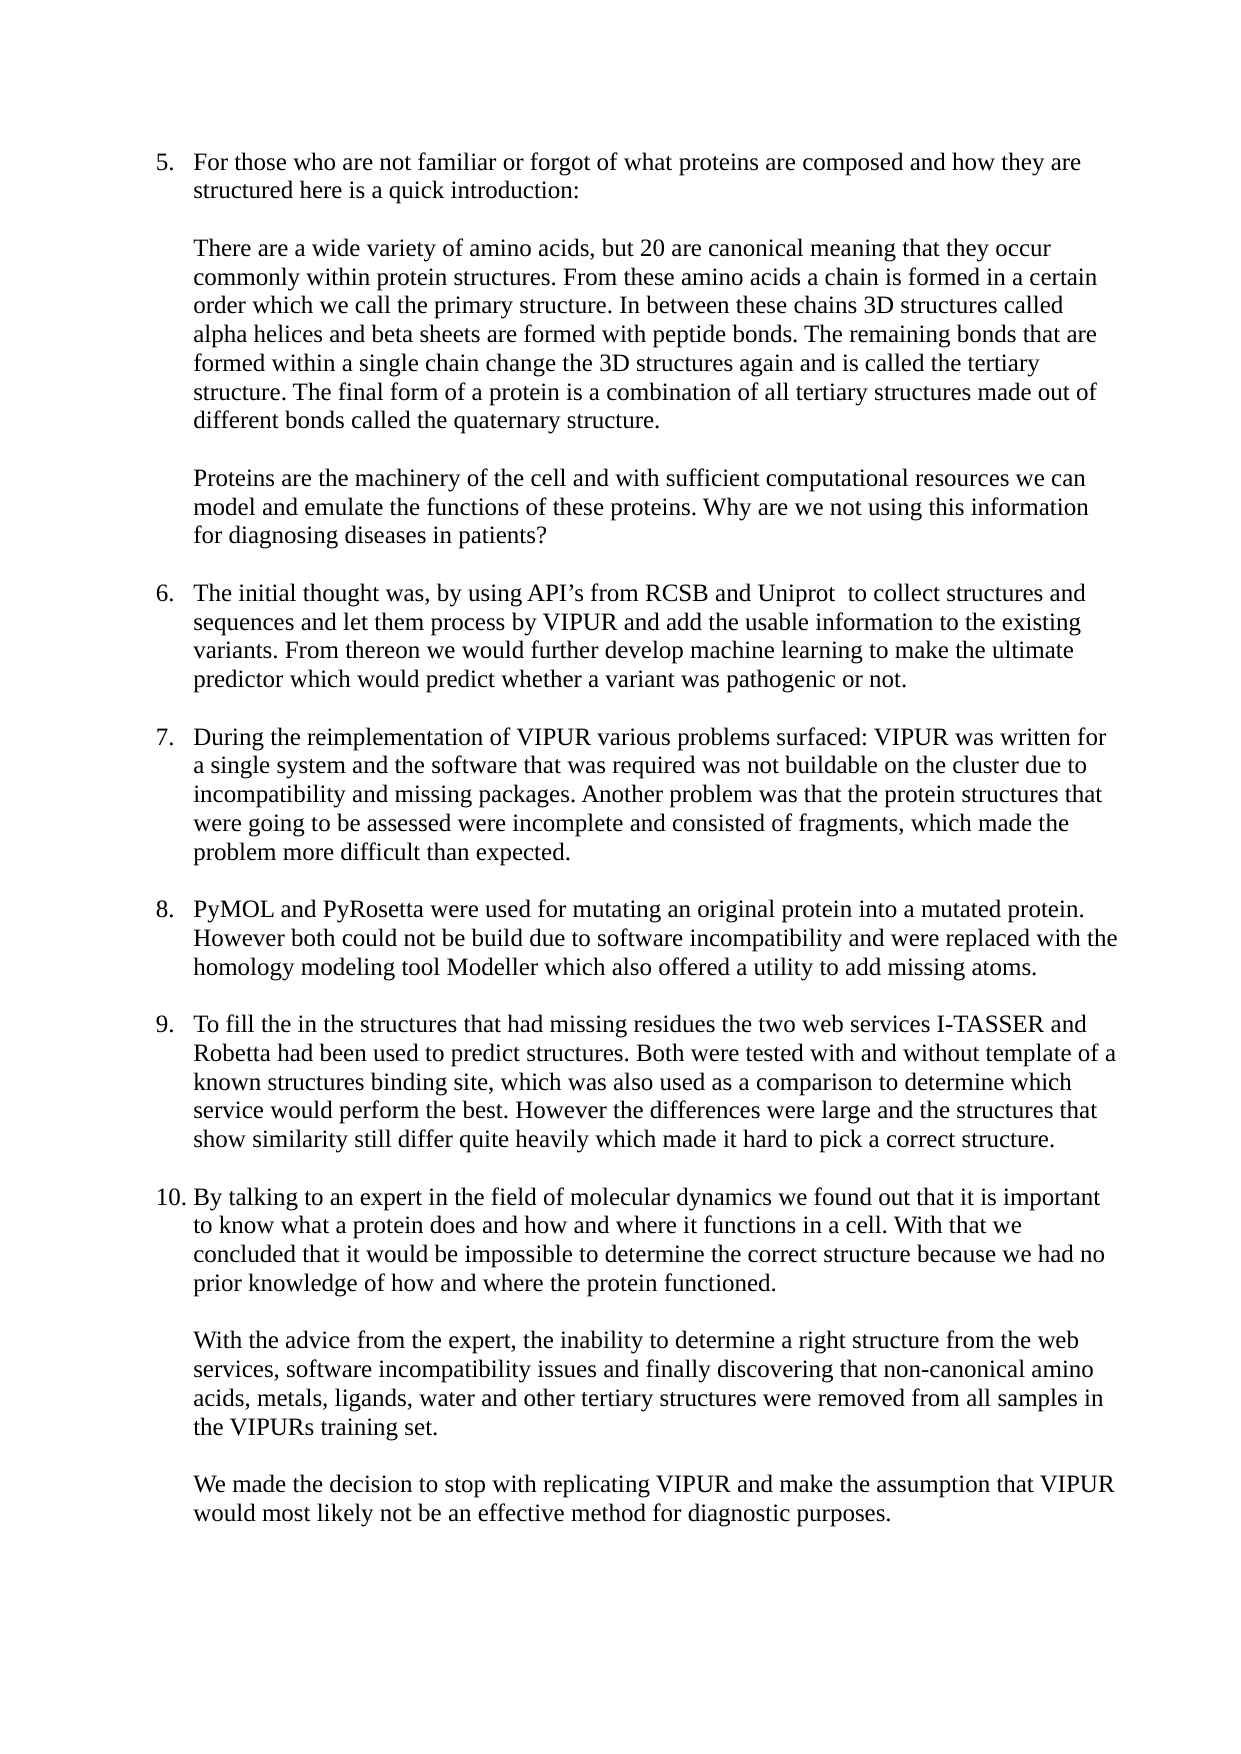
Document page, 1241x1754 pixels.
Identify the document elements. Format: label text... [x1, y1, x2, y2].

list PyMOL and PyRosetta were used for mutating an original protein into a mutated protein. However both could not be build due to software incompatibility and were replaced with the homology modeling tool Modeller which also offered a utility to add missing atoms. [156, 894, 1122, 981]
list For those who are not familiar or forgot of what proteins are composed and how they are structured here is a quick introduction: [156, 147, 1122, 204]
list By talking to an expert in the field of molecular dynamics we found out that it is important to know what a protein does and how and where it functions in a cell. With that we concluded that it would be impossible to determine the correct structure because we had no prior knowledge of how and where the protein functioned. [156, 1182, 1122, 1297]
list There are a wide variety of amino acids, but 20 are canonical meaning that they occur commonly within protein structures. From these amino acids a chain is formed in a certain order which we call the primary structure. In between these chains 3D structures called alpha helices and beta sheets are formed with peptide bonds. The remaining bonds that are formed within a single chain change the 3D structures again and is called the tertiary structure. The final form of a protein is a combination of all tertiary structures made out of different bonds called the quaternary structure. [156, 233, 1122, 434]
list During the reimplementation of VIPUR various problems surfaced: VIPUR was written for a single system and the software that was required was not buildable on the cluster due to incompatibility and missing packages. Another problem was that the protein structures that were going to be assessed were incomplete and consisted of fragments, which made the problem more difficult than expected. [156, 722, 1122, 866]
list To fill the in the structures that had missing residues the two web services I-TASSER and Robetta had been used to predict structures. Both were tested with and without template of a known structures binding site, which was also used as a comparison to determine which service would perform the best. However the differences were large and the structures that show similarity still differ quite heavily which made it hard to pick a correct structure. [156, 1009, 1122, 1153]
list We made the decision to stop with replicating VIPUR and make the assumption that VIPUR would most likely not be an effective method for diagnostic purposes. [156, 1469, 1122, 1527]
list Proteins are the machinery of the cell and with sufficient computational resources we can model and emulate the functions of these proteins. Why are we not using this information for diagnosing diseases in patients? [156, 463, 1122, 549]
list The initial thought was, by using API’s from RCSB and Uniprot to collect structures and sequences and let them process by VIPUR and add the usable information to the existing variants. From thereon we would further develop machine learning to make the ultimate predictor which would predict whether a variant was pathogenic or not. [156, 578, 1122, 693]
list With the advice from the expert, the inability to determine a right structure from the web services, software incompatibility issues and finally discovering that non-canonical amino acids, metals, ligands, water and other tertiary structures were removed from all samples in the VIPURs training set. [156, 1326, 1122, 1441]
